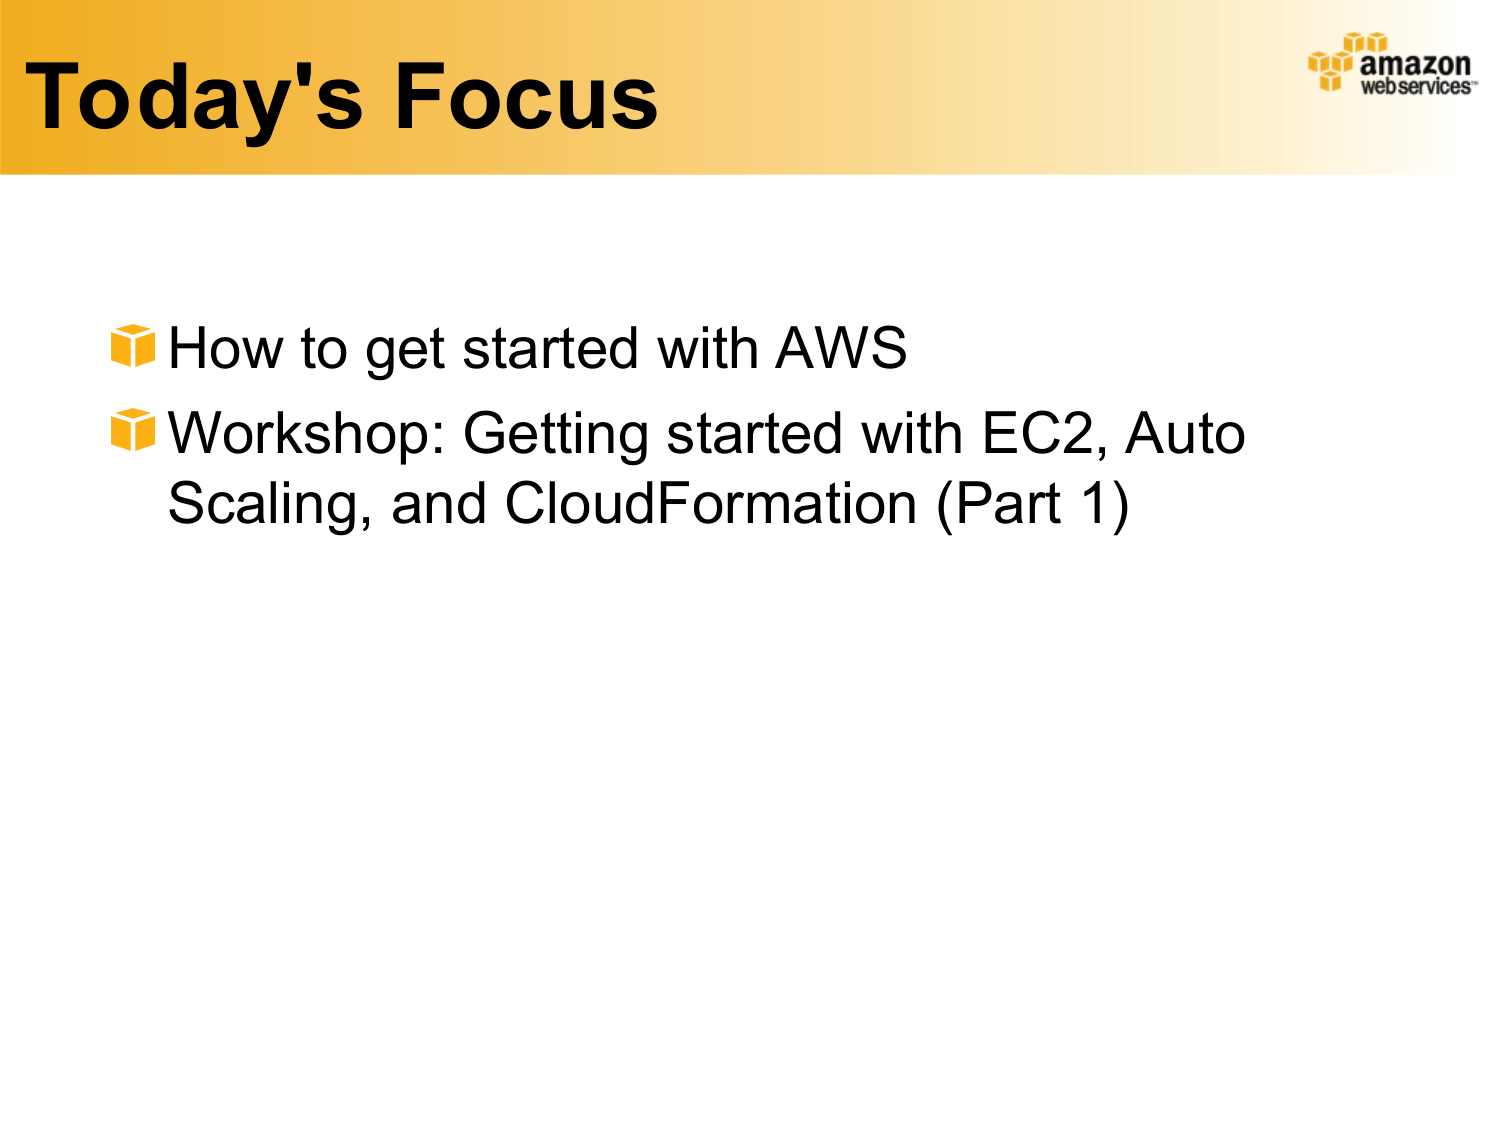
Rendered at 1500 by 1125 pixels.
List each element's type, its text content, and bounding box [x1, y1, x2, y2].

title Today's Focus [2, 0, 1278, 185]
picture [0, 0, 1500, 1125]
list How to get started with AWS Workshop: Getting started with EC2, Auto Scaling, and CloudFormation (Part 1) [90, 299, 1426, 886]
